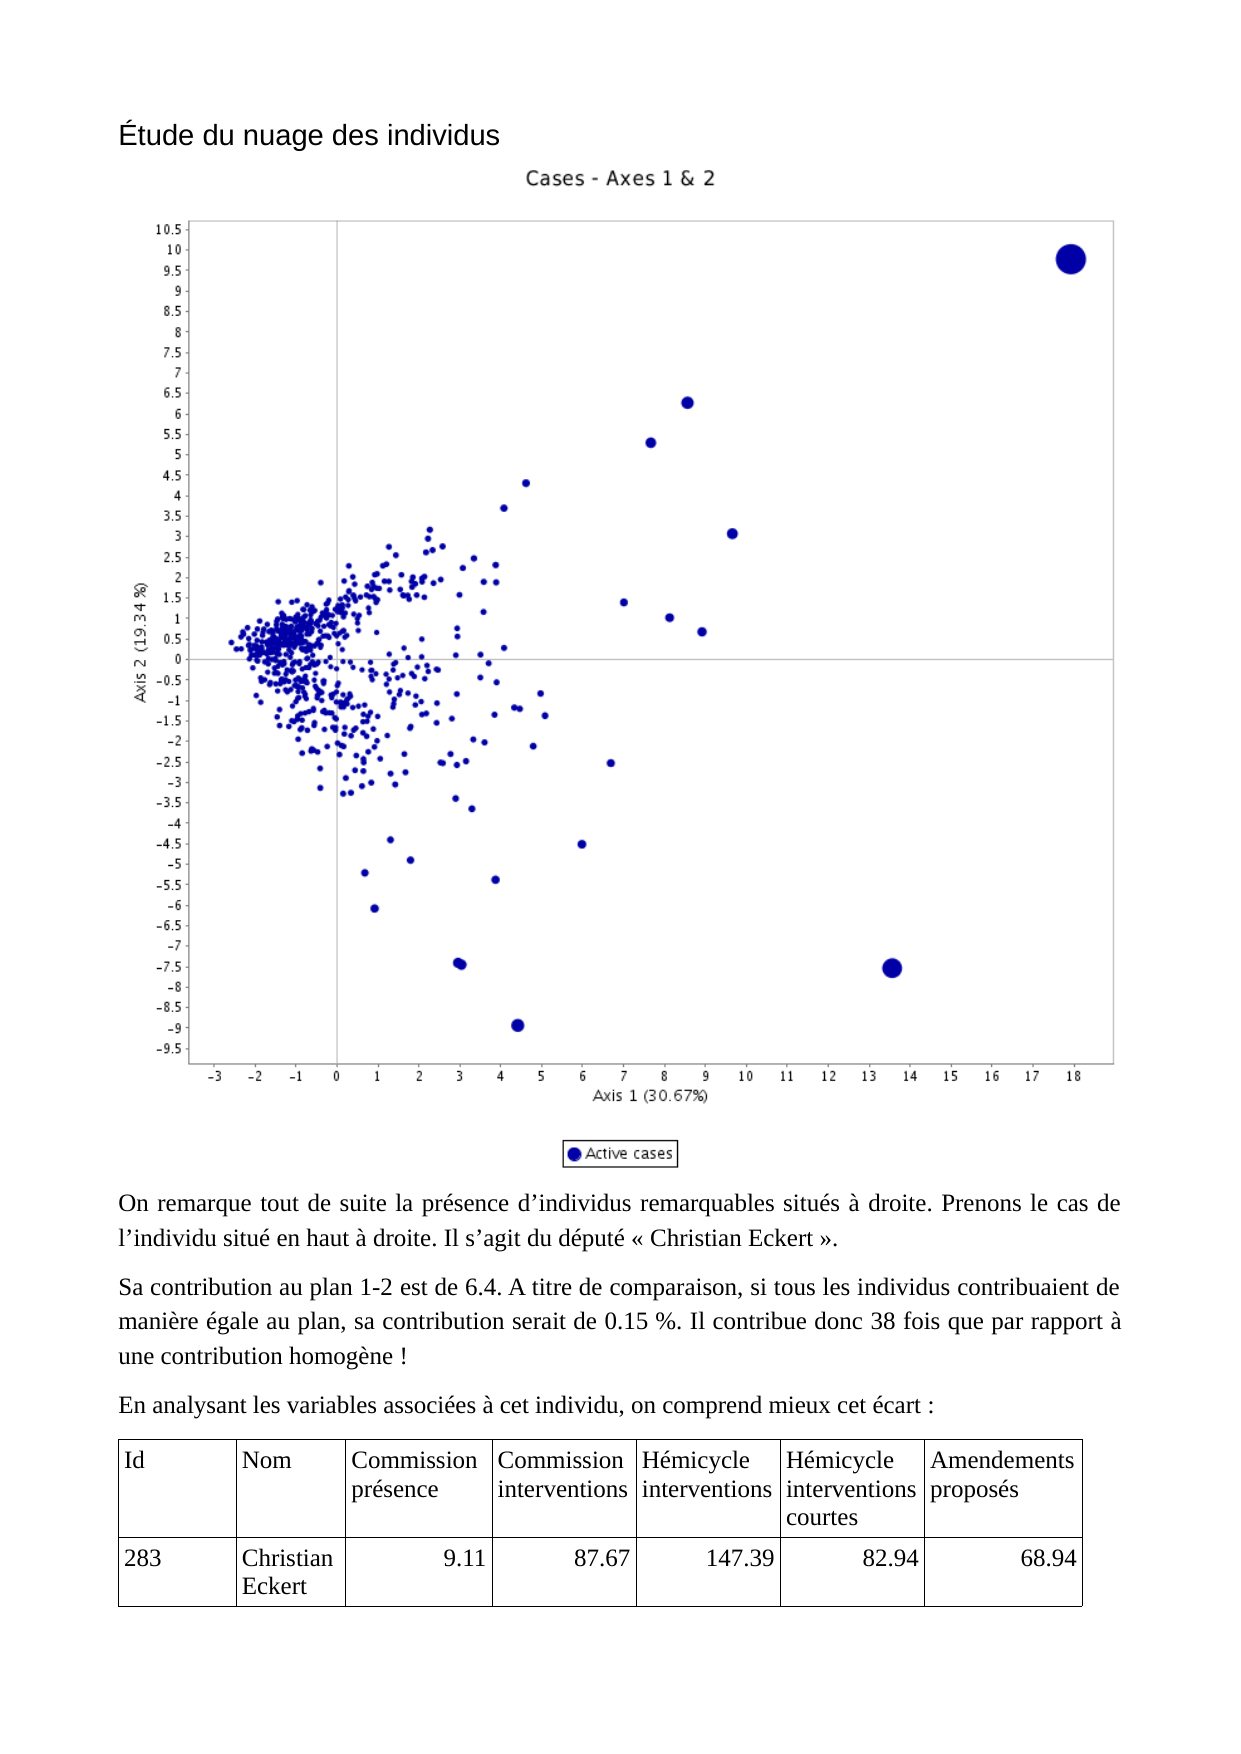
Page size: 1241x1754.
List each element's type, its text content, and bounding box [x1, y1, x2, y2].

table_cell 68.94 [925, 1538, 1082, 1606]
text En analysant les variables associées à cet individu, on comprend mieux cet écart : [118, 1390, 1122, 1419]
text Sa contribution au plan 1-2 est de 6.4. A titre de comparaison, si tous les individus contribuaient de manière égale au plan, sa contribution serait de 0.15 %. Il contribue donc 38 fois que par rapport à une contribution homogène ! [118, 1272, 1122, 1370]
table_cell 82.94 [781, 1538, 924, 1606]
table_header Commission interventions [493, 1440, 636, 1537]
table_header Hémicycle interventions [637, 1440, 780, 1537]
table_header Id [119, 1440, 236, 1537]
text On remarque tout de suite la présence d’individus remarquables situés à droite. Prenons le cas de l’individu situé en haut à droite. Il s’agit du député « Christian Eckert ». [118, 1188, 1122, 1252]
table_cell Christian Eckert [237, 1538, 345, 1606]
table_cell 283 [119, 1538, 236, 1606]
picture [118, 164, 1123, 1169]
table_header Hémicycle interventions courtes [781, 1440, 924, 1537]
table_cell 9.11 [346, 1538, 492, 1606]
table_cell 87.67 [493, 1538, 636, 1606]
table_cell 147.39 [637, 1538, 780, 1606]
subtitle Étude du nuage des individus [118, 118, 1122, 152]
table_header Commission présence [346, 1440, 492, 1537]
table_header Amendements proposés [925, 1440, 1082, 1537]
table_header Nom [237, 1440, 345, 1537]
